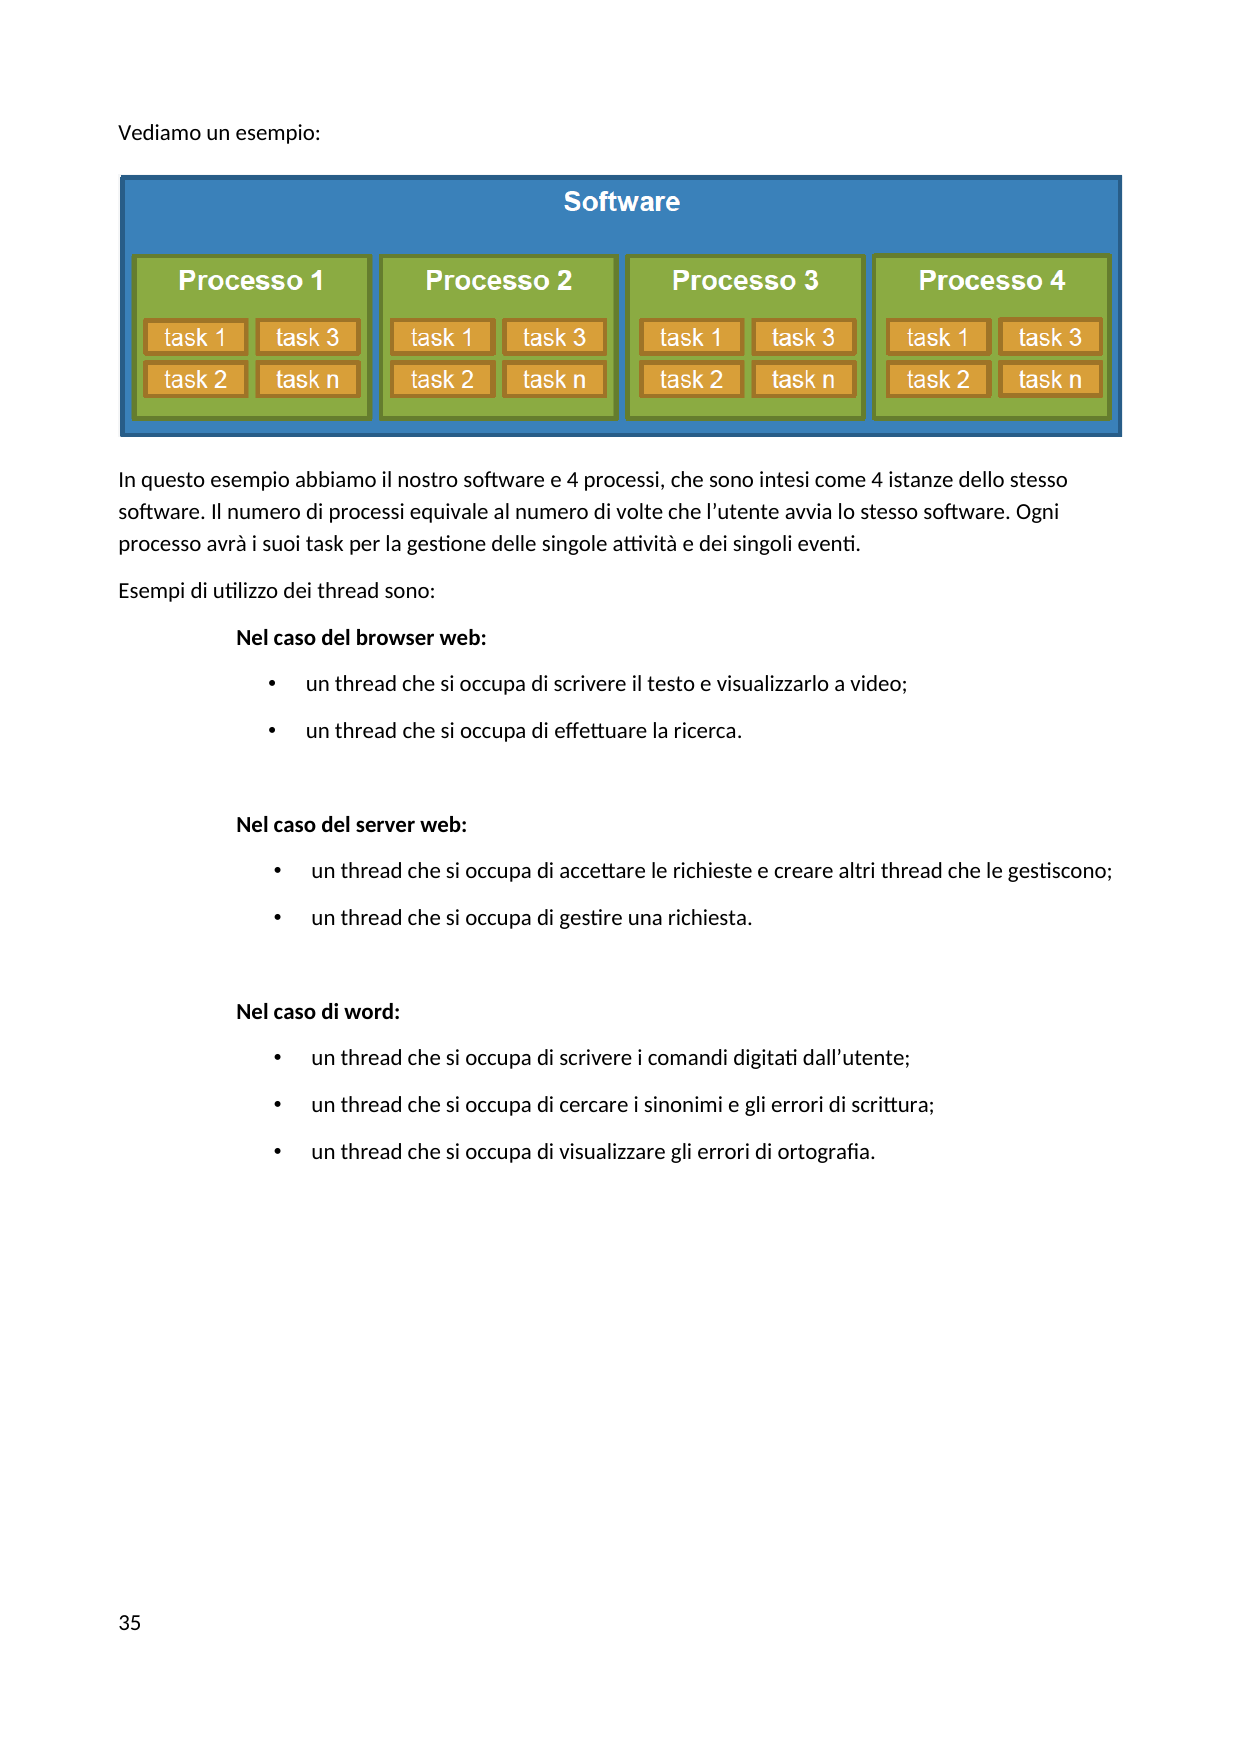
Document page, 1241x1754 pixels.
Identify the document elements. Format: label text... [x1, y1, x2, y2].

list un thread che si occupa di scrivere i comandi digitati dall’utente; [274, 1043, 1122, 1072]
text Nel caso del server web: [118, 810, 1122, 838]
text Nel caso del browser web: [118, 623, 1122, 651]
list un thread che si occupa di gestire una richiesta. [274, 903, 1122, 931]
picture [118, 174, 1123, 437]
list un thread che si occupa di visualizzare gli errori di ortografia. [274, 1137, 1122, 1165]
text In questo esempio abbiamo il nostro software e 4 processi, che sono intesi come 4 istanze dello stesso software. Il numero di processi equivale al numero di volte che l’utente avvia lo stesso software. Ogni processo avrà i suoi task per la gestione delle singole attività e dei singoli eventi. [118, 465, 1122, 557]
list un thread che si occupa di cercare i sinonimi e gli errori di scrittura; [274, 1090, 1122, 1118]
text Vediamo un esempio: [118, 118, 1122, 146]
text Esempi di utilizzo dei thread sono: [118, 576, 1122, 604]
list un thread che si occupa di scrivere il testo e visualizzarlo a video; [268, 669, 1122, 697]
text Nel caso di word: [118, 997, 1122, 1025]
list un thread che si occupa di effettuare la ricerca. [268, 716, 1122, 744]
list un thread che si occupa di accettare le richieste e creare altri thread che le gestiscono; [274, 856, 1122, 884]
